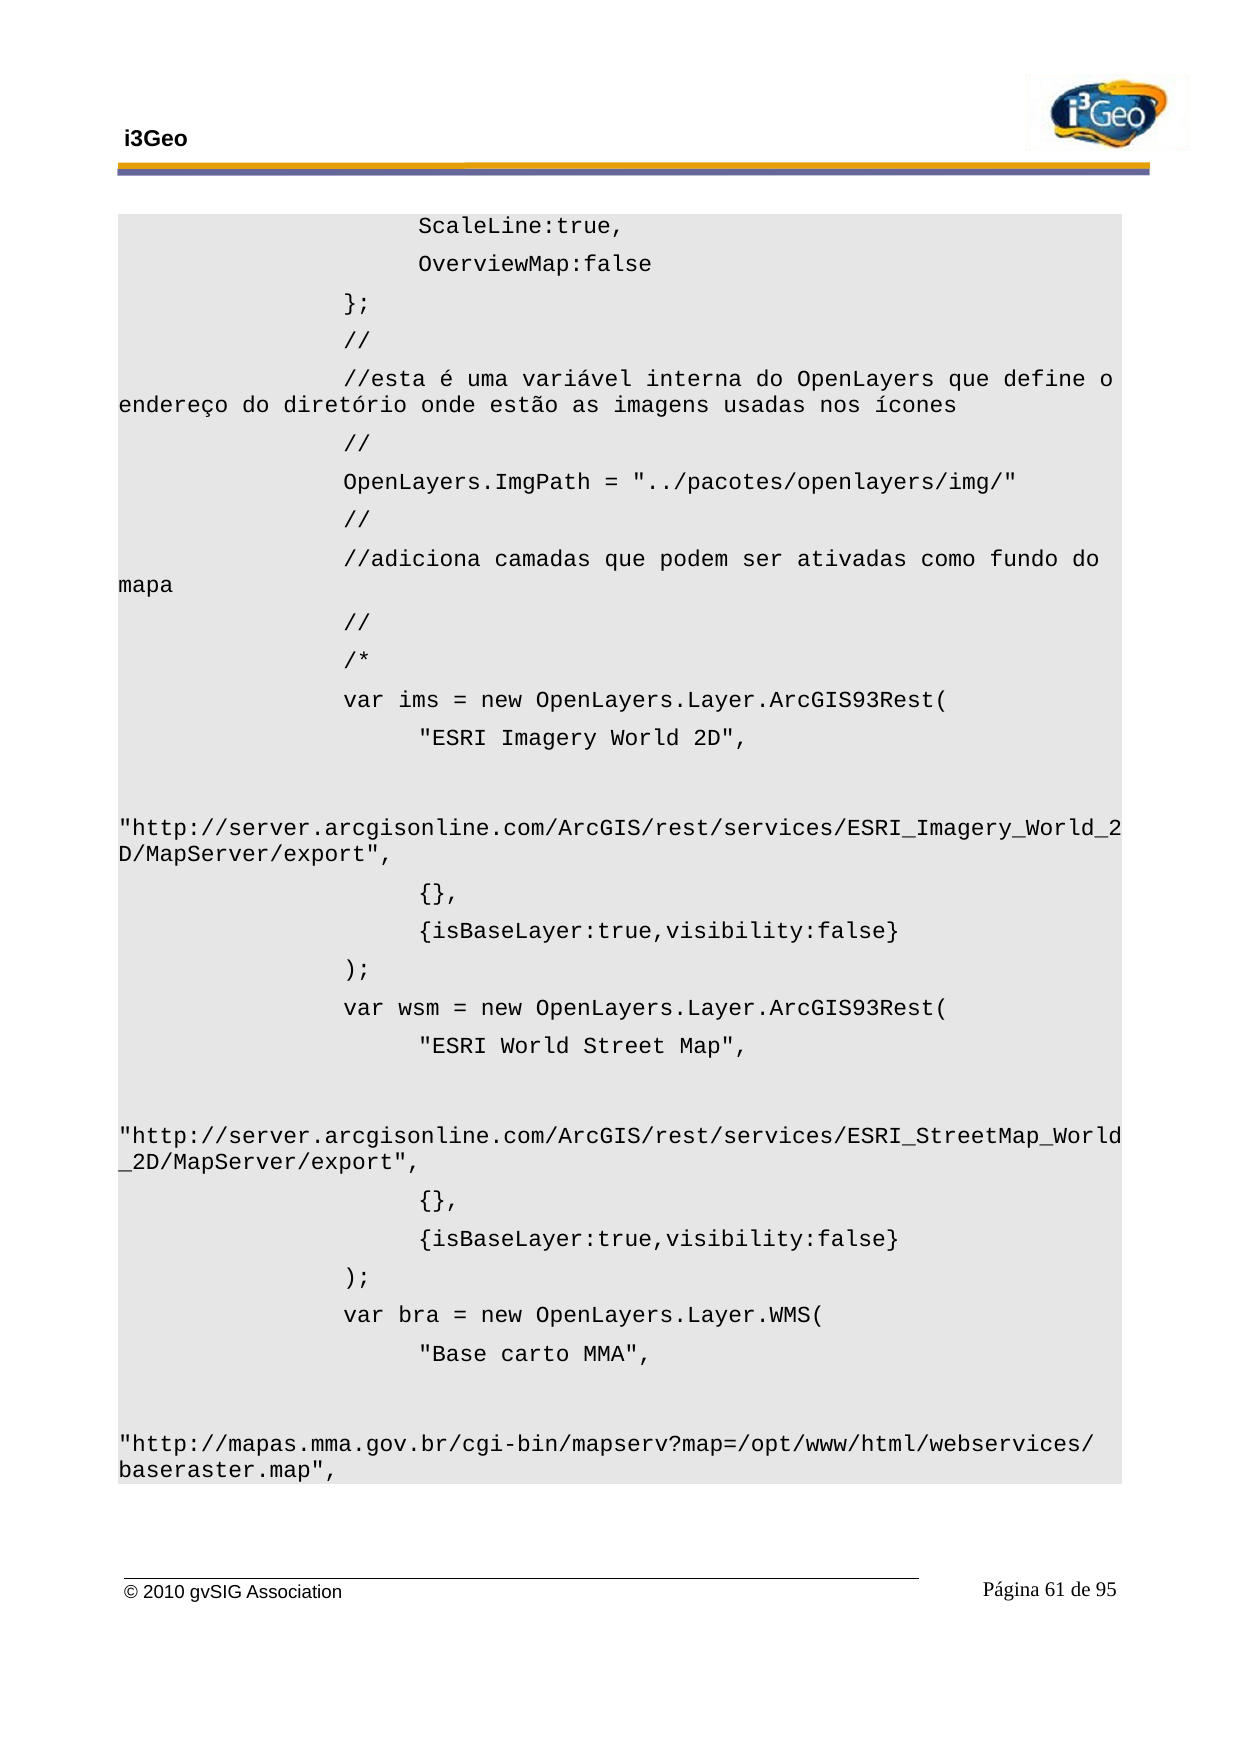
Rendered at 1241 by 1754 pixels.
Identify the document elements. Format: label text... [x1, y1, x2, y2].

text "http://server.arcgisonline.com/ArcGIS/rest/services/ESRI_Imagery_World_2D/MapServer/export", [118, 765, 1122, 868]
text "http://mapas.mma.gov.br/cgi-bin/mapserv?map=/opt/www/html/webservices/baseraster.map", [118, 1380, 1122, 1484]
text ); [118, 1265, 1122, 1291]
text OverviewMap:false [118, 253, 1122, 279]
text // [118, 509, 1122, 535]
text ScaleLine:true, [118, 214, 1122, 240]
text /* [118, 650, 1122, 676]
text "http://server.arcgisonline.com/ArcGIS/rest/services/ESRI_StreetMap_World_2D/MapServer/export", [118, 1072, 1122, 1176]
text "Base carto MMA", [118, 1342, 1122, 1368]
text {}, [118, 881, 1122, 907]
picture [1025, 74, 1191, 151]
text }; [118, 291, 1122, 317]
text // [118, 329, 1122, 355]
text {}, [118, 1189, 1122, 1214]
text var ims = new OpenLayers.Layer.ArcGIS93Rest( [118, 688, 1122, 714]
text {isBaseLayer:true,visibility:false} [118, 1227, 1122, 1253]
text //adiciona camadas que podem ser ativadas como fundo do mapa [118, 547, 1122, 599]
text "ESRI Imagery World 2D", [118, 726, 1122, 752]
text var bra = new OpenLayers.Layer.WMS( [118, 1304, 1122, 1329]
text var wsm = new OpenLayers.Layer.ArcGIS93Rest( [118, 996, 1122, 1022]
text {isBaseLayer:true,visibility:false} [118, 919, 1122, 945]
text ); [118, 957, 1122, 983]
text // [118, 432, 1122, 458]
text "ESRI World Street Map", [118, 1034, 1122, 1060]
text //esta é uma variável interna do OpenLayers que define o endereço do diretório onde estão as imagens usadas nos ícones [118, 368, 1122, 420]
text // [118, 611, 1122, 637]
text OpenLayers.ImgPath = "../pacotes/openlayers/img/" [118, 470, 1122, 496]
